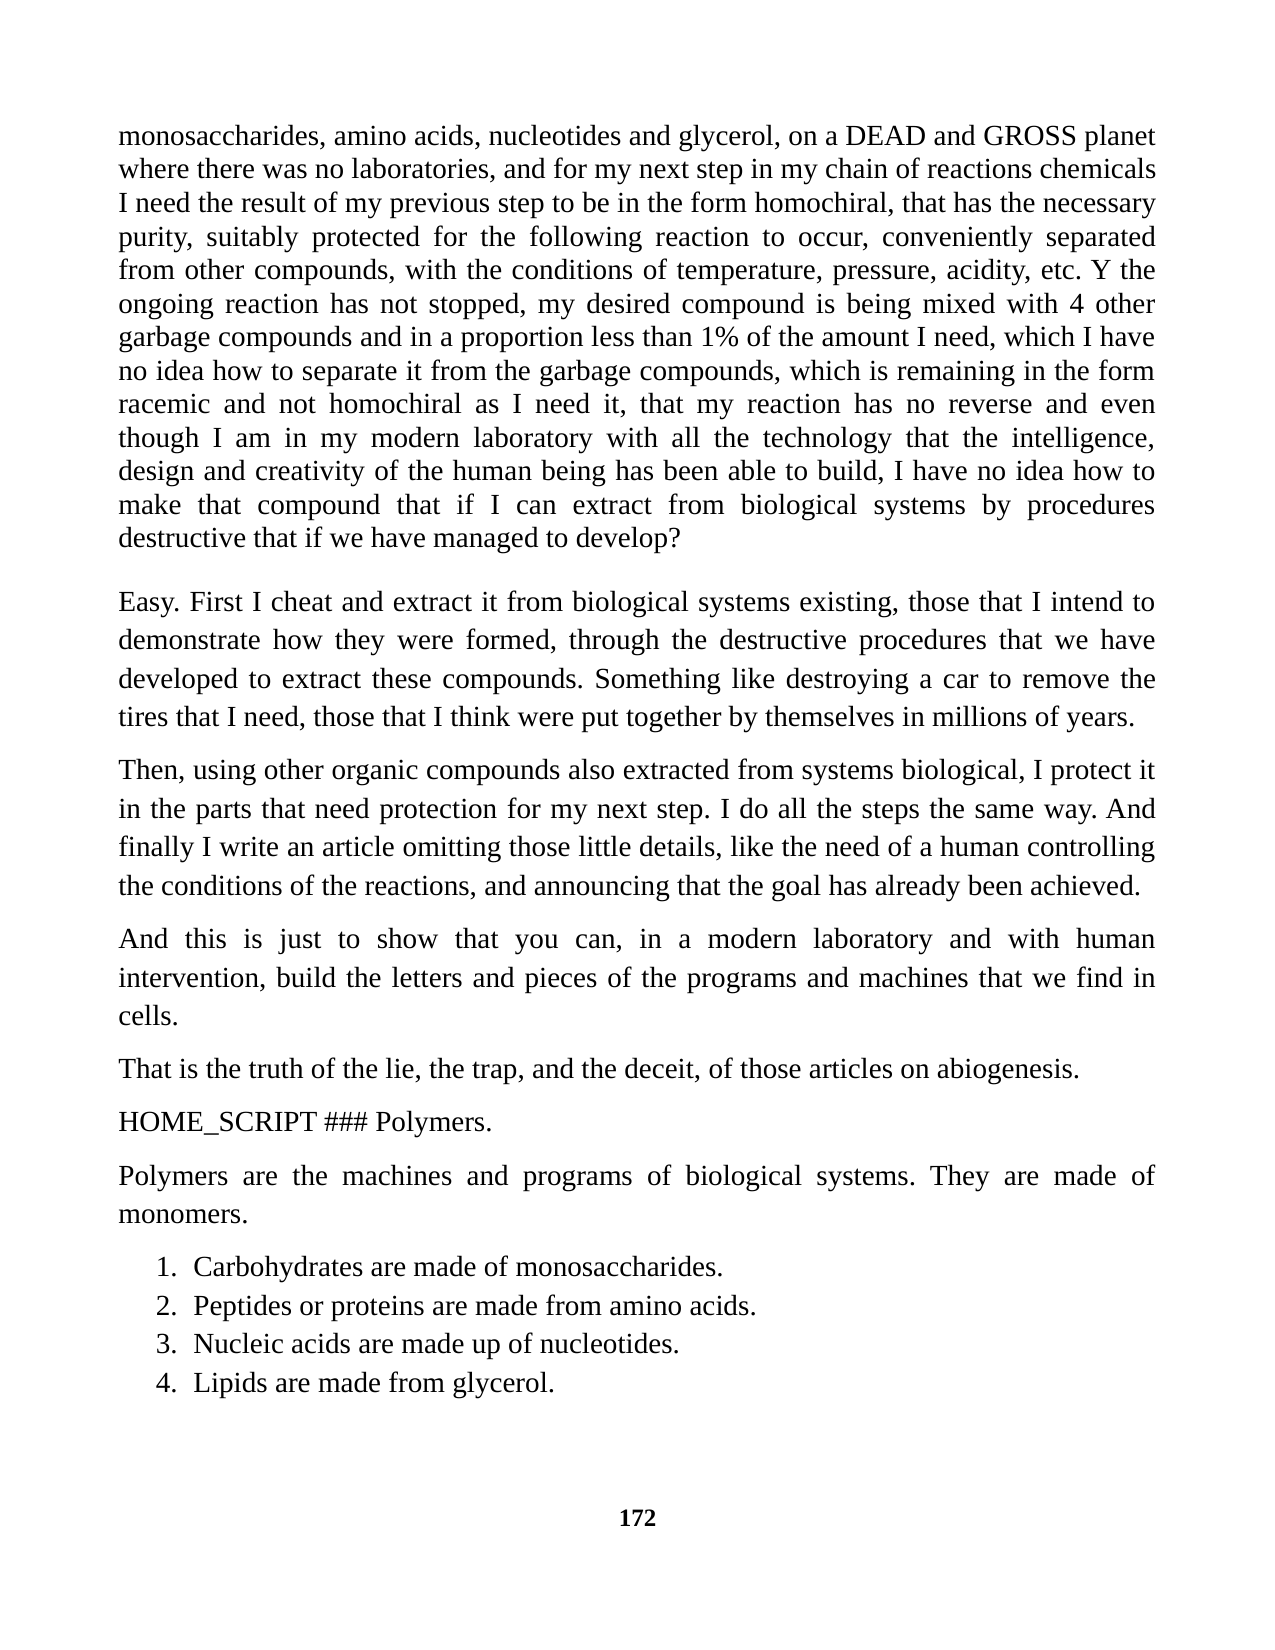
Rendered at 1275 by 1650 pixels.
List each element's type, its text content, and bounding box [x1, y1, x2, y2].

text That is the truth of the lie, the trap, and the deceit, of those articles on abiogenesis. [118, 1051, 1157, 1085]
list Carbohydrates are made of monosaccharides. [156, 1249, 1157, 1283]
text Easy. First I cheat and extract it from biological systems existing, those that I intend to demonstrate how they were formed, through the destructive procedures that we have developed to extract these compounds. Something like destroying a car to remove the tires that I need, those that I think were put together by themselves in millions of years. [118, 584, 1157, 733]
list Lipids are made from glycerol. [156, 1365, 1157, 1398]
text Then, using other organic compounds also extracted from systems biological, I protect it in the parts that need protection for my next step. I do all the steps the same way. And finally I write an article omitting those little details, like the need of a human controlling the conditions of the reactions, and announcing that the goal has already been achieved. [118, 752, 1157, 902]
text monosaccharides, amino acids, nucleotides and glycerol, on a DEAD and GROSS planet where there was no laboratories, and for my next step in my chain of reactions chemicals I need the result of my previous step to be in the form homochiral, that has the necessary purity, suitably protected for the following reaction to occur, conveniently separated from other compounds, with the conditions of temperature, pressure, acidity, etc. Y the ongoing reaction has not stopped, my desired compound is being mixed with 4 other garbage compounds and in a proportion less than 1% of the amount I need, which I have no idea how to separate it from the garbage compounds, which is remaining in the form racemic and not homochiral as I need it, that my reaction has no reverse and even though I am in my modern laboratory with all the technology that the intelligence, design and creativity of the human being has been able to build, I have no idea how to make that compound that if I can extract from biological systems by procedures destructive that if we have managed to develop? [118, 118, 1157, 554]
list Nucleic acids are made up of nucleotides. [156, 1326, 1157, 1360]
text HOME_SCRIPT ### Polymers. [118, 1104, 1157, 1138]
text And this is just to show that you can, in a modern laboratory and with human intervention, build the letters and pieces of the programs and machines that we find in cells. [118, 921, 1157, 1032]
text Polymers are the machines and programs of biological systems. They are made of monomers. [118, 1158, 1157, 1230]
list Peptides or proteins are made from amino acids. [156, 1288, 1157, 1321]
